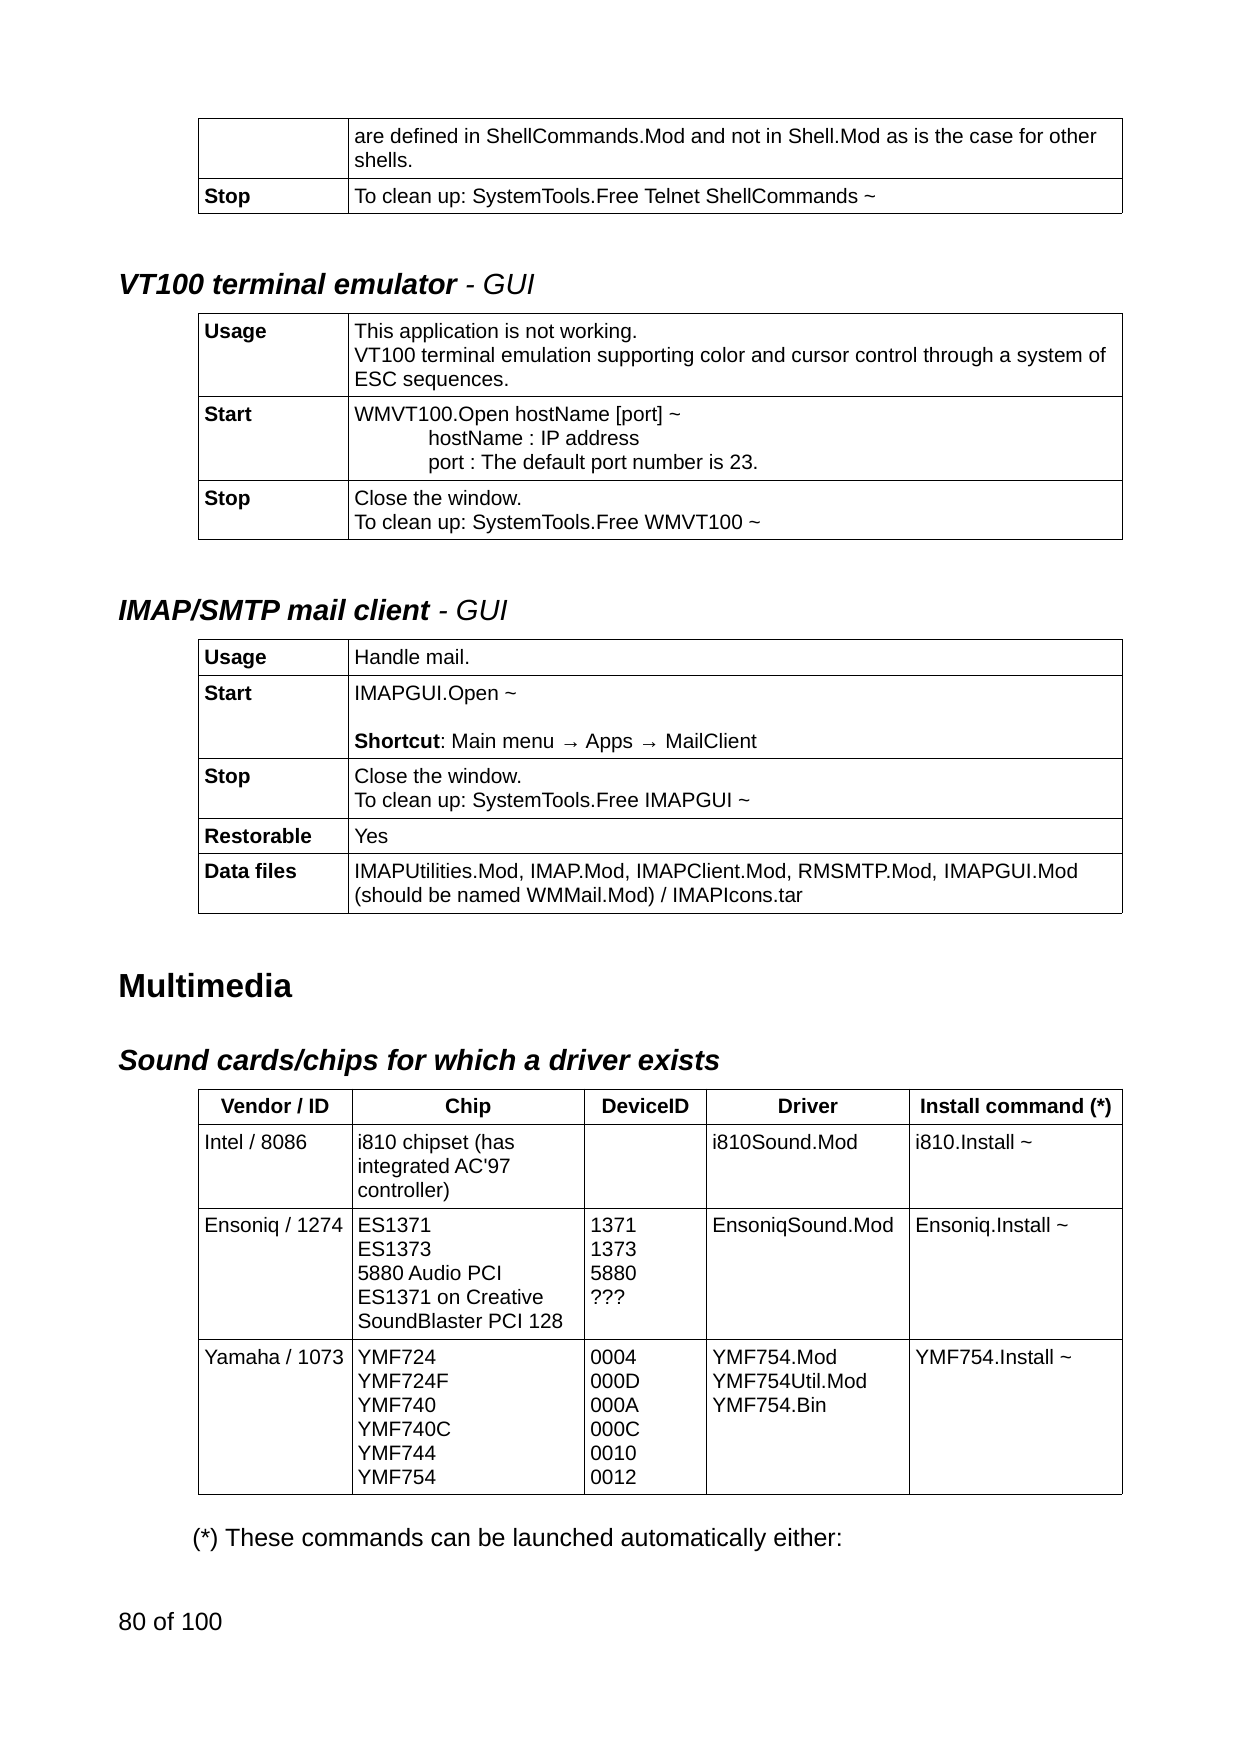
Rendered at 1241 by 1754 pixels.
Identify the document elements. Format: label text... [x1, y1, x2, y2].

table_cell Yes [349, 819, 1122, 853]
table_cell Stop [199, 179, 348, 213]
table_cell YMF754.Mod YMF754Util.Mod YMF754.Bin [707, 1340, 909, 1494]
subtitle Sound cards/chips for which a driver exists [118, 1042, 1122, 1076]
table_cell Start [199, 397, 348, 480]
table_header Install command (*) [910, 1090, 1122, 1124]
table_cell EnsoniqSound.Mod [707, 1209, 909, 1339]
table_header Usage [199, 640, 348, 675]
table_cell Intel / 8086 [199, 1125, 352, 1207]
table_cell i810Sound.Mod [707, 1125, 909, 1207]
table_header Vendor / ID [199, 1090, 352, 1124]
table_cell IMAPGUI.Open ~ Shortcut: Main menu → Apps → MailClient [349, 676, 1122, 758]
table_cell Yamaha / 1073 [199, 1340, 352, 1494]
subtitle IMAP/SMTP mail client - GUI [118, 593, 1122, 627]
table_cell [585, 1125, 706, 1207]
table_cell YMF754.Install ~ [910, 1340, 1122, 1494]
table_header This application is not working. VT100 terminal emulation supporting color and cursor control through a system of ESC sequences. [349, 314, 1122, 396]
table_header Chip [353, 1090, 584, 1124]
table_cell Stop [199, 481, 348, 539]
table_cell Restorable [199, 819, 348, 853]
table_cell [199, 119, 348, 178]
table_cell WMVT100.Open hostName [port] ~ hostName : IP address port : The default port number is 23. [349, 397, 1122, 480]
subtitle VT100 terminal emulator - GUI [118, 267, 1122, 301]
table_cell 0004 000D 000A 000C 0010 0012 [585, 1340, 706, 1494]
table_cell Close the window. To clean up: SystemTools.Free IMAPGUI ~ [349, 759, 1122, 818]
table_header DeviceID [585, 1090, 706, 1124]
table_cell Ensoniq.Install ~ [910, 1209, 1122, 1339]
table_cell ES1371 ES1373 5880 Audio PCI ES1371 on Creative SoundBlaster PCI 128 [353, 1209, 584, 1339]
table_cell are defined in ShellCommands.Mod and not in Shell.Mod as is the case for other shells. [349, 119, 1122, 178]
table_cell Stop [199, 759, 348, 818]
table_cell Start [199, 676, 348, 758]
table_cell YMF724 YMF724F YMF740 YMF740C YMF744 YMF754 [353, 1340, 584, 1494]
table_cell Close the window. To clean up: SystemTools.Free WMVT100 ~ [349, 481, 1122, 539]
table_cell Ensoniq / 1274 [199, 1209, 352, 1339]
table_cell IMAPUtilities.Mod, IMAP.Mod, IMAPClient.Mod, RMSMTP.Mod, IMAPGUI.Mod (should be named WMMail.Mod) / IMAPIcons.tar [349, 854, 1122, 913]
text (*) These commands can be launched automatically either: [118, 1523, 1122, 1552]
table_cell i810 chipset (has integrated AC'97 controller) [353, 1125, 584, 1207]
table_cell Data files [199, 854, 348, 913]
table_cell To clean up: SystemTools.Free Telnet ShellCommands ~ [349, 179, 1122, 213]
table_header Driver [707, 1090, 909, 1124]
table_header Handle mail. [349, 640, 1122, 675]
table_cell i810.Install ~ [910, 1125, 1122, 1207]
table_header Usage [199, 314, 348, 396]
subtitle Multimedia [118, 967, 1122, 1005]
table_cell 1371 1373 5880 ??? [585, 1209, 706, 1339]
